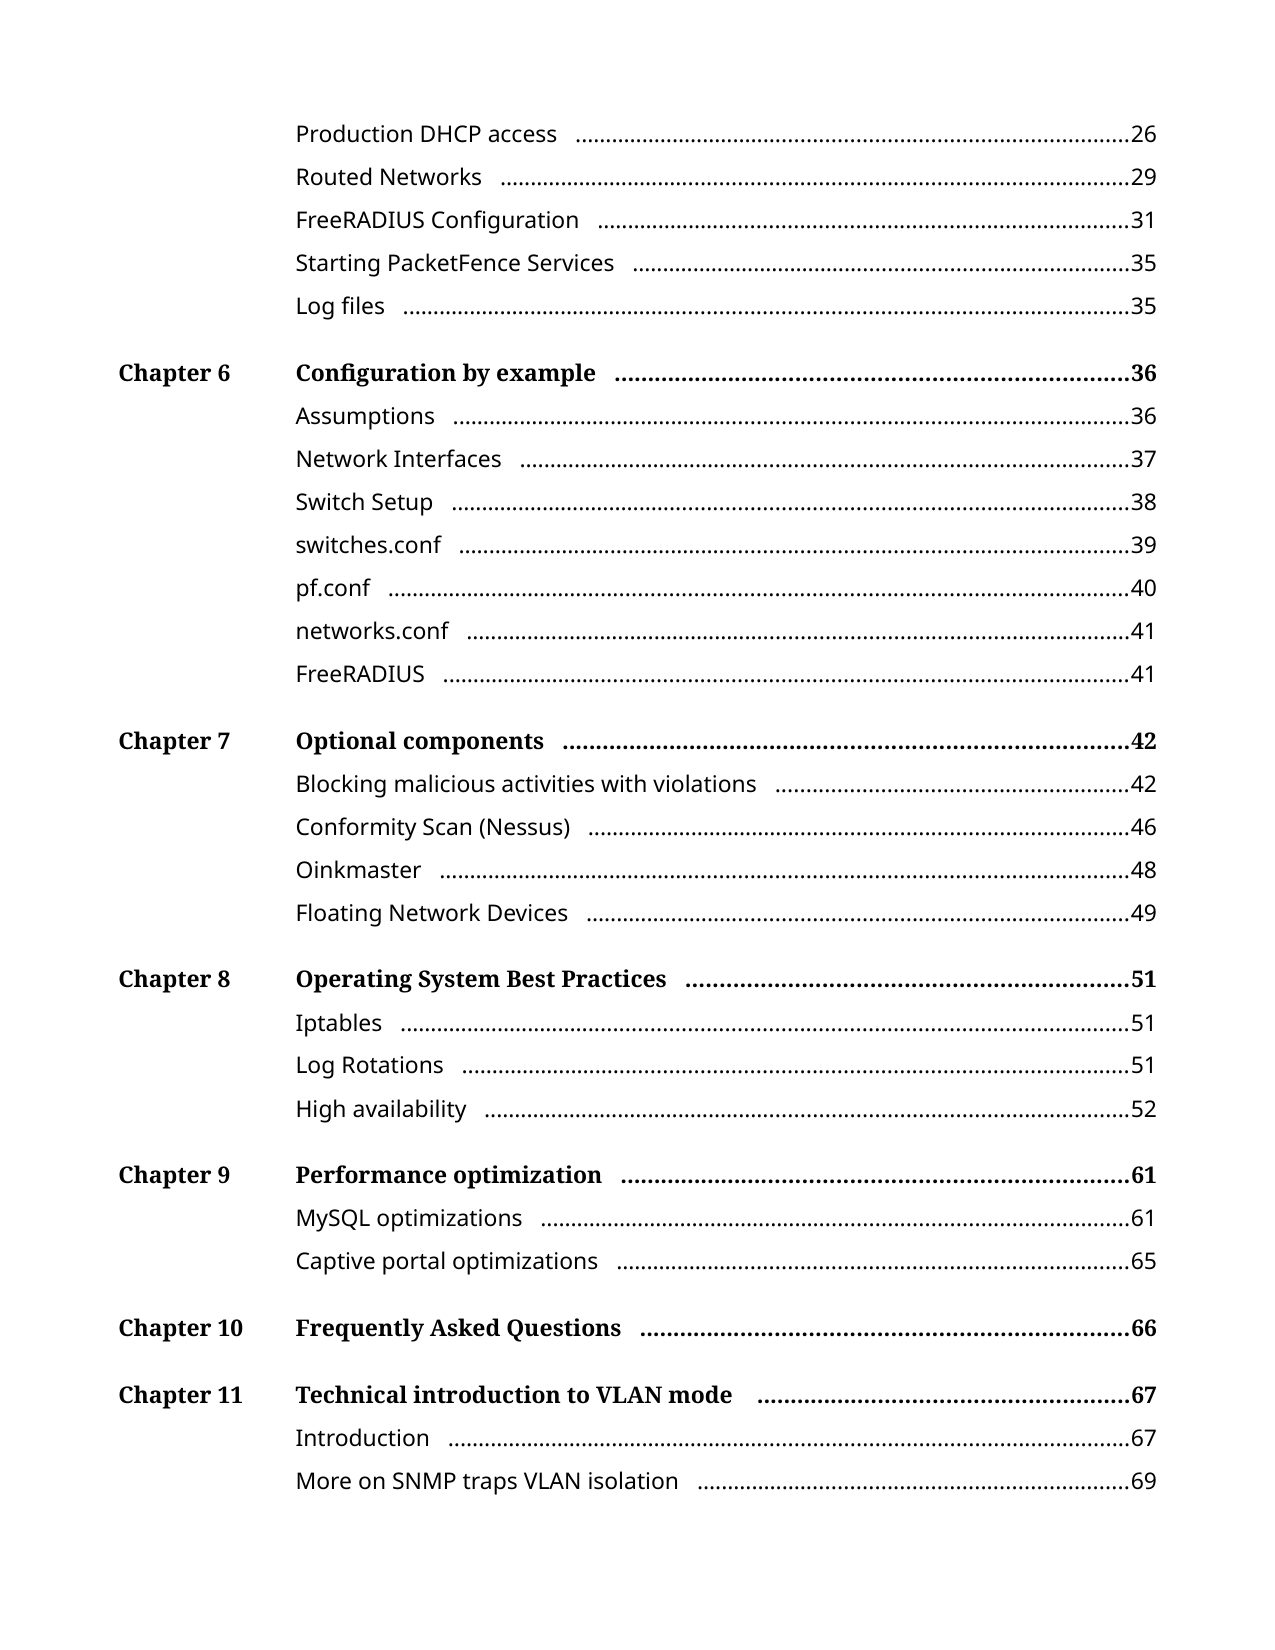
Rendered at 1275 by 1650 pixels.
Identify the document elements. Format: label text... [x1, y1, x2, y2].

text FreeRADIUS 41 [295, 658, 1157, 689]
text Network Interfaces 37 [295, 443, 1157, 474]
text Floating Network Devices 49 [295, 897, 1157, 928]
text Chapter 8 Operating System Best Practices 51 [118, 963, 1157, 995]
text Starting PacketFence Services 35 [295, 247, 1157, 278]
text switches.conf 39 [295, 529, 1157, 560]
text Chapter 7 Optional components 42 [118, 725, 1157, 756]
text pf.conf 40 [295, 572, 1157, 603]
text Chapter 6 Configuration by example 36 [118, 357, 1157, 388]
text Introduction 67 [295, 1422, 1157, 1453]
text Captive portal optimizations 65 [295, 1245, 1157, 1276]
text More on SNMP traps VLAN isolation 69 [295, 1464, 1157, 1496]
text Chapter 10 Frequently Asked Questions 66 [118, 1312, 1157, 1343]
text MySQL optimizations 61 [295, 1202, 1157, 1233]
text FreeRADIUS Configuration 31 [295, 204, 1157, 235]
text Iptables 51 [295, 1006, 1157, 1038]
text Production DHCP access 26 [295, 118, 1157, 149]
text Conformity Scan (Nessus) 46 [295, 811, 1157, 842]
text Blocking malicious activities with violations 42 [295, 768, 1157, 799]
text Routed Networks 29 [295, 161, 1157, 192]
text Log Rotations 51 [295, 1049, 1157, 1081]
text High availability 52 [295, 1092, 1157, 1124]
text Switch Setup 38 [295, 486, 1157, 517]
text Assumptions 36 [295, 400, 1157, 431]
text Chapter 11 Technical introduction to VLAN mode 67 [118, 1378, 1157, 1410]
text Log files 35 [295, 290, 1157, 321]
text Chapter 9 Performance optimization 61 [118, 1159, 1157, 1190]
text networks.conf 41 [295, 615, 1157, 646]
text Oinkmaster 48 [295, 854, 1157, 885]
